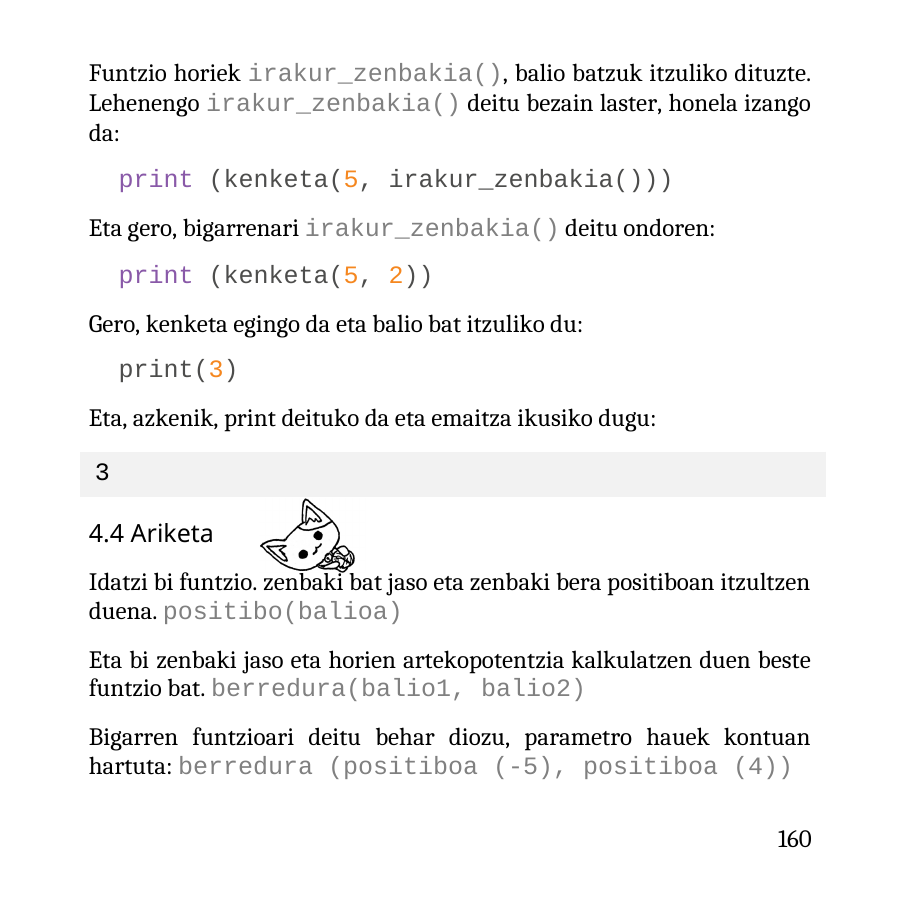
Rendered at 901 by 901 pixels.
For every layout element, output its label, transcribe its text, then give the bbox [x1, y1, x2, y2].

text 4.4 Ariketa [89, 515, 259, 549]
text Funtzio horiek irakur_zenbakia(), balio batzuk itzuliko dituzte. Lehenengo irakur_zenbakia() deitu bezain laster, honela izango da: [89, 59, 811, 148]
picture [259, 498, 366, 573]
text print(3) [118, 357, 811, 385]
text Gero, kenketa egingo da eta balio bat itzuliko du: [89, 309, 811, 338]
text print (kenketa(5, 2)) [118, 262, 811, 291]
text Eta gero, bigarrenari irakur_zenbakia() deitu ondoren: [89, 214, 811, 244]
text [366, 515, 811, 549]
text Bigarren funtzioari deitu behar diozu, parametro hauek kontuan hartuta: berredura (positiboa (-5), positiboa (4)) [89, 723, 811, 782]
text 3 [86, 458, 820, 490]
text Eta, azkenik, print deituko da eta emaitza ikusiko dugu: [89, 404, 811, 433]
text Idatzi bi funtzio. zenbaki bat jaso eta zenbaki bera positiboan itzultzen duena. positibo(balioa) [89, 568, 811, 627]
text print (kenketa(5, irakur_zenbakia())) [118, 167, 811, 195]
text Eta bi zenbaki jaso eta horien artekopotentzia kalkulatzen duen beste funtzio bat. berredura(balio1, balio2) [89, 646, 811, 704]
